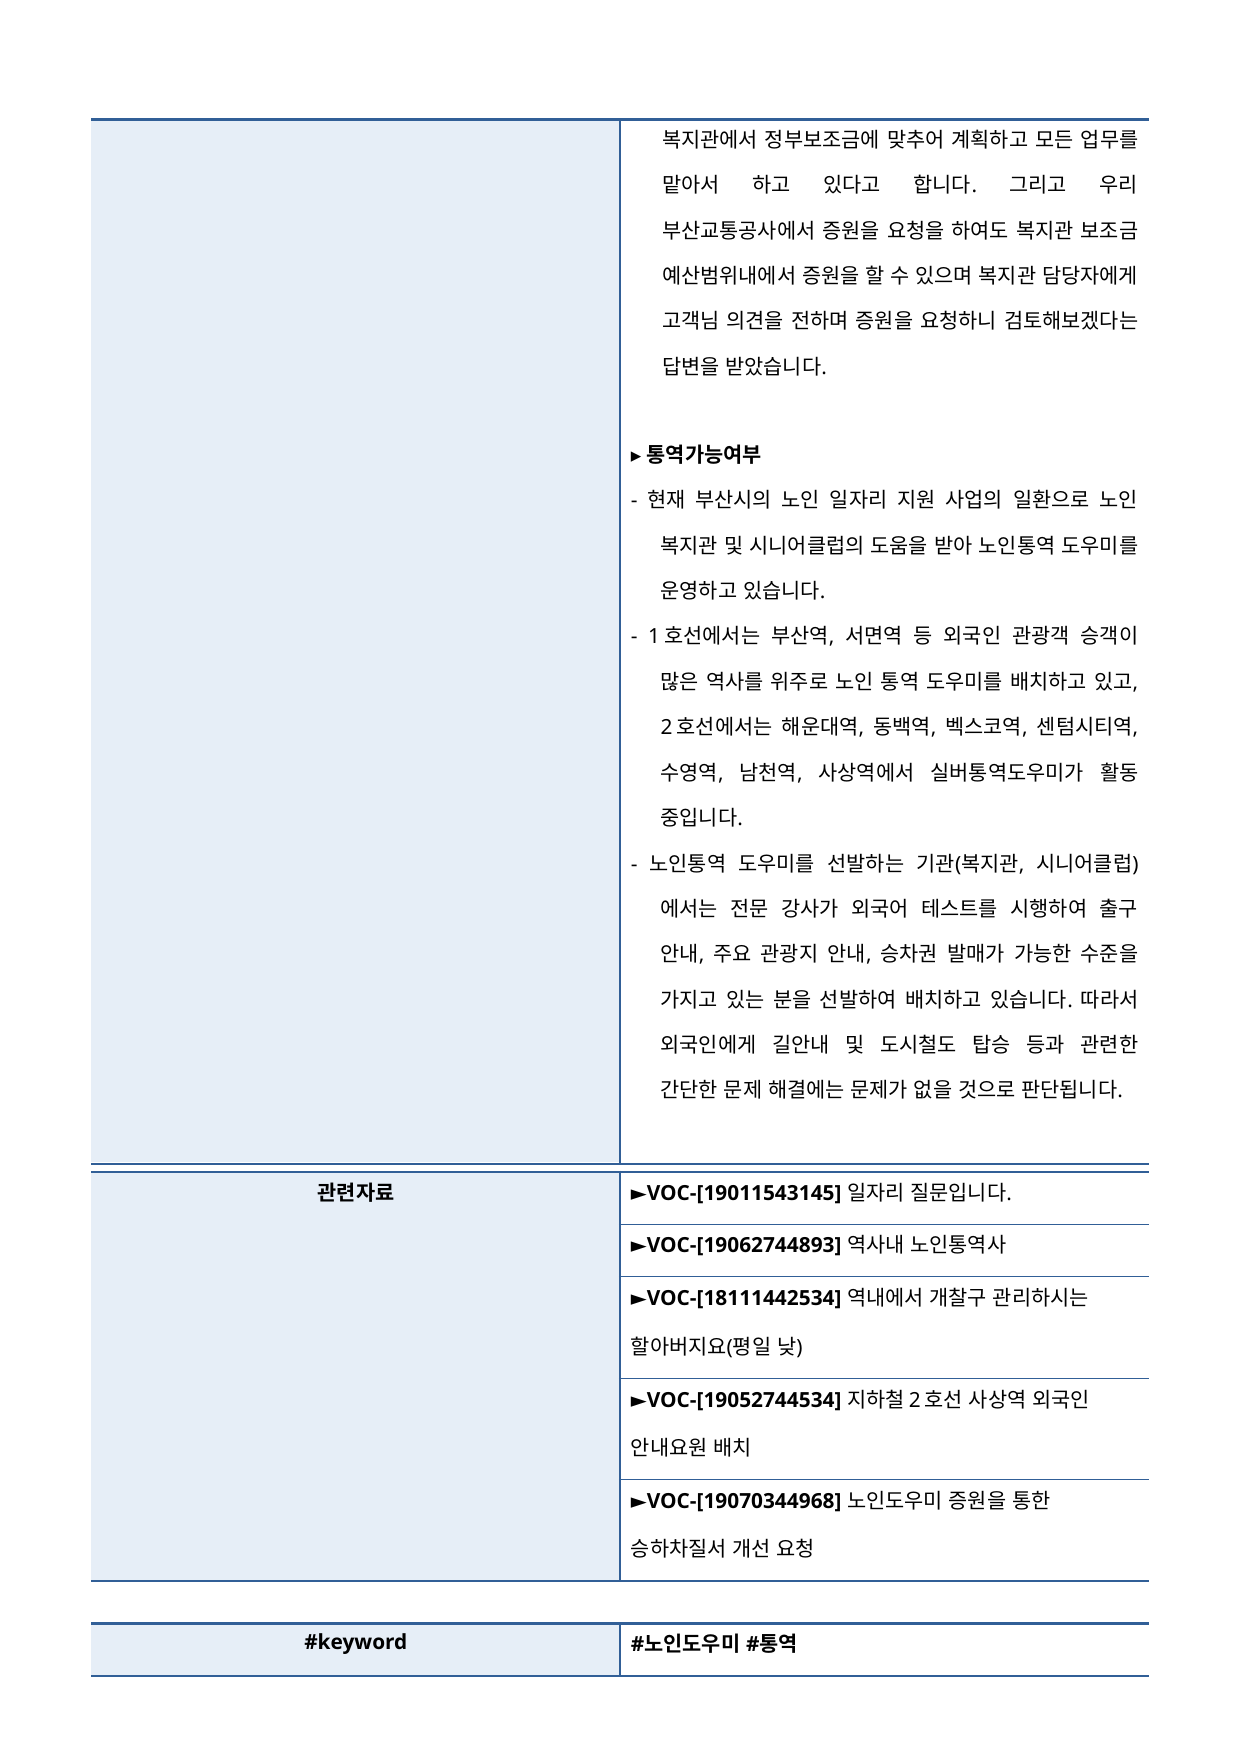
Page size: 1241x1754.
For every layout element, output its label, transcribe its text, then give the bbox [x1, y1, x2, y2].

table_cell ►VOC-[19062744893] 역사내 노인통역사 [621, 1225, 1149, 1276]
table_header 관련자료 [91, 1173, 619, 1580]
table_header #노인도우미 #통역 [621, 1625, 1149, 1675]
table_header 복지관에서 정부보조금에 맞추어 계획하고 모든 업무를 맡아서 하고 있다고 합니다. 그리고 우리 부산교통공사에서 증원을 요청을 하여도 복지관 보조금 예산범위내에서 증원을 할 수 있으며 복지관 담당자에게 고객님 의견을 전하며 증원을 요청하니 검토해보겠다는 답변을 받았습니다. ▸ 통역가능여부 - 현재 부산시의 노인 일자리 지원 사업의 일환으로 노인 복지관 및 시니어클럽의 도움을 받아 노인통역 도우미를 운영하고 있습니다. - 1호선에서는 부산역, 서면역 등 외국인 관광객 승객이 많은 역사를 위주로 노인 통역 도우미를 배치하고 있고, 2호선에서는 해운대역, 동백역, 벡스코역, 센텀시티역, 수영역, 남천역, 사상역에서 실버통역도우미가 활동 중입니다. - 노인통역 도우미를 선발하는 기관(복지관, 시니어클럽)에서는 전문 강사가 외국어 테스트를 시행하여 출구 안내, 주요 관광지 안내, 승차권 발매가 가능한 수준을 가지고 있는 분을 선발하여 배치하고 있습니다. 따라서 외국인에게 길안내 및 도시철도 탑승 등과 관련한 간단한 문제 해결에는 문제가 없을 것으로 판단됩니다. [621, 121, 1149, 1162]
table_header #keyword [91, 1625, 619, 1675]
table_header ►VOC-[19011543145] 일자리 질문입니다. [621, 1173, 1149, 1223]
table_header [91, 121, 619, 1162]
table_cell ►VOC-[19052744534] 지하철2호선 사상역 외국인 안내요원 배치 [621, 1379, 1149, 1479]
table_cell ►VOC-[19070344968] 노인도우미 증원을 통한 승하차질서 개선 요청 [621, 1480, 1149, 1580]
table_cell ►VOC-[18111442534] 역내에서 개찰구 관리하시는 할아버지요(평일 낮) [621, 1277, 1149, 1377]
